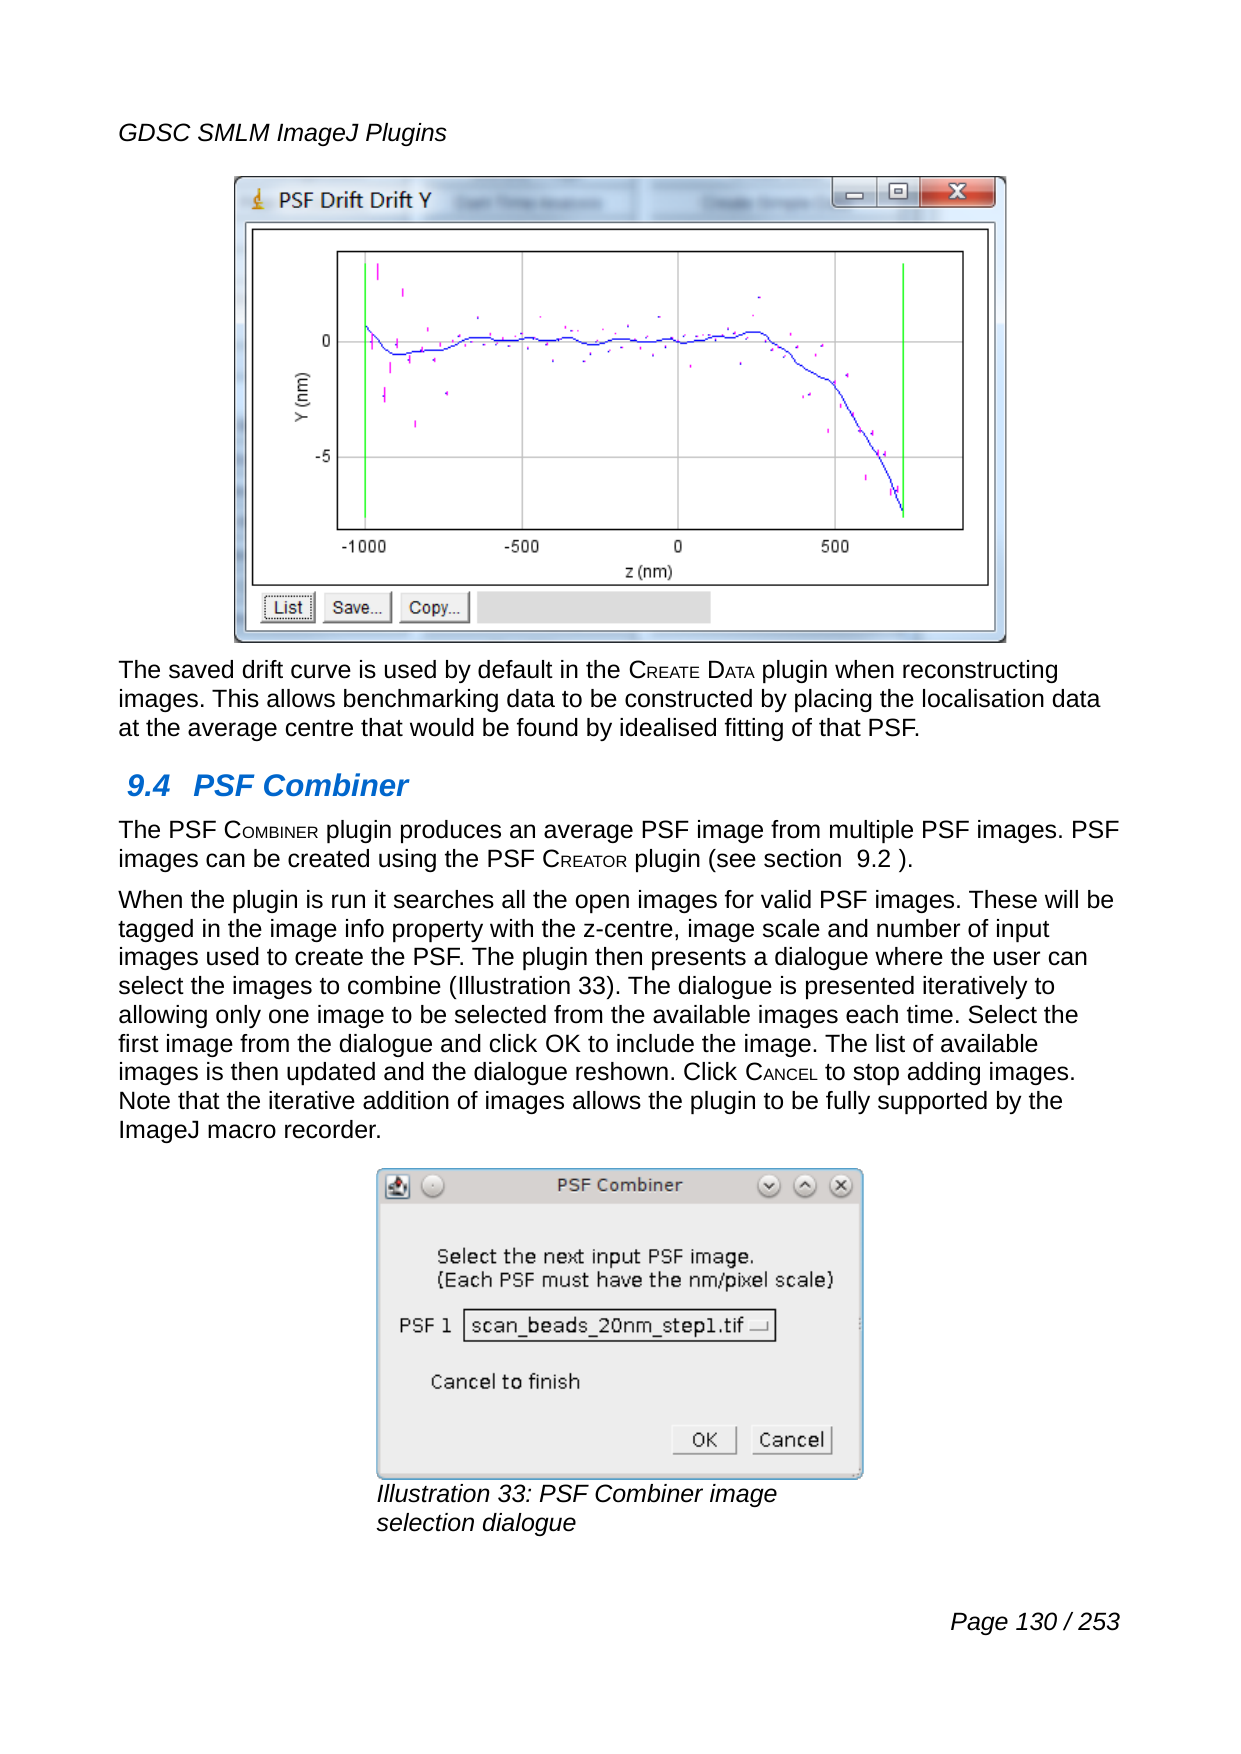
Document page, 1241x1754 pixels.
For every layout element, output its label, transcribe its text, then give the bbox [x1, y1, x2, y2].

text Illustration 33: PSF Combiner image selection dialogue [376, 1480, 864, 1537]
text The saved drift curve is used by default in the Create Data plugin when reconstructing images. This allows benchmarking data to be constructed by placing the localisation data at the average centre that would be found by idealised fitting of that PSF. [118, 656, 1122, 742]
text The PSF Combiner plugin produces an average PSF image from multiple PSF images. PSF images can be created using the PSF Creator plugin (see section 9.2). [118, 815, 1122, 872]
picture [376, 1168, 864, 1480]
text When the plugin is run it searches all the open images for valid PSF images. These will be tagged in the image info property with the z-centre, image scale and number of input images used to create the PSF. The plugin then presents a dialogue where the user can select the images to combine (Illustration 33). The dialogue is presented iteratively to allowing only one image to be selected from the available images each time. Select the first image from the dialogue and click OK to include the image. The list of available images is then updated and the dialogue reshown. Click Cancel to stop adding images. Note that the iterative addition of images allows the plugin to be fully supported by the ImageJ macro recorder. [118, 885, 1122, 1144]
picture [234, 176, 1007, 643]
subtitle PSF Combiner [118, 767, 1122, 802]
